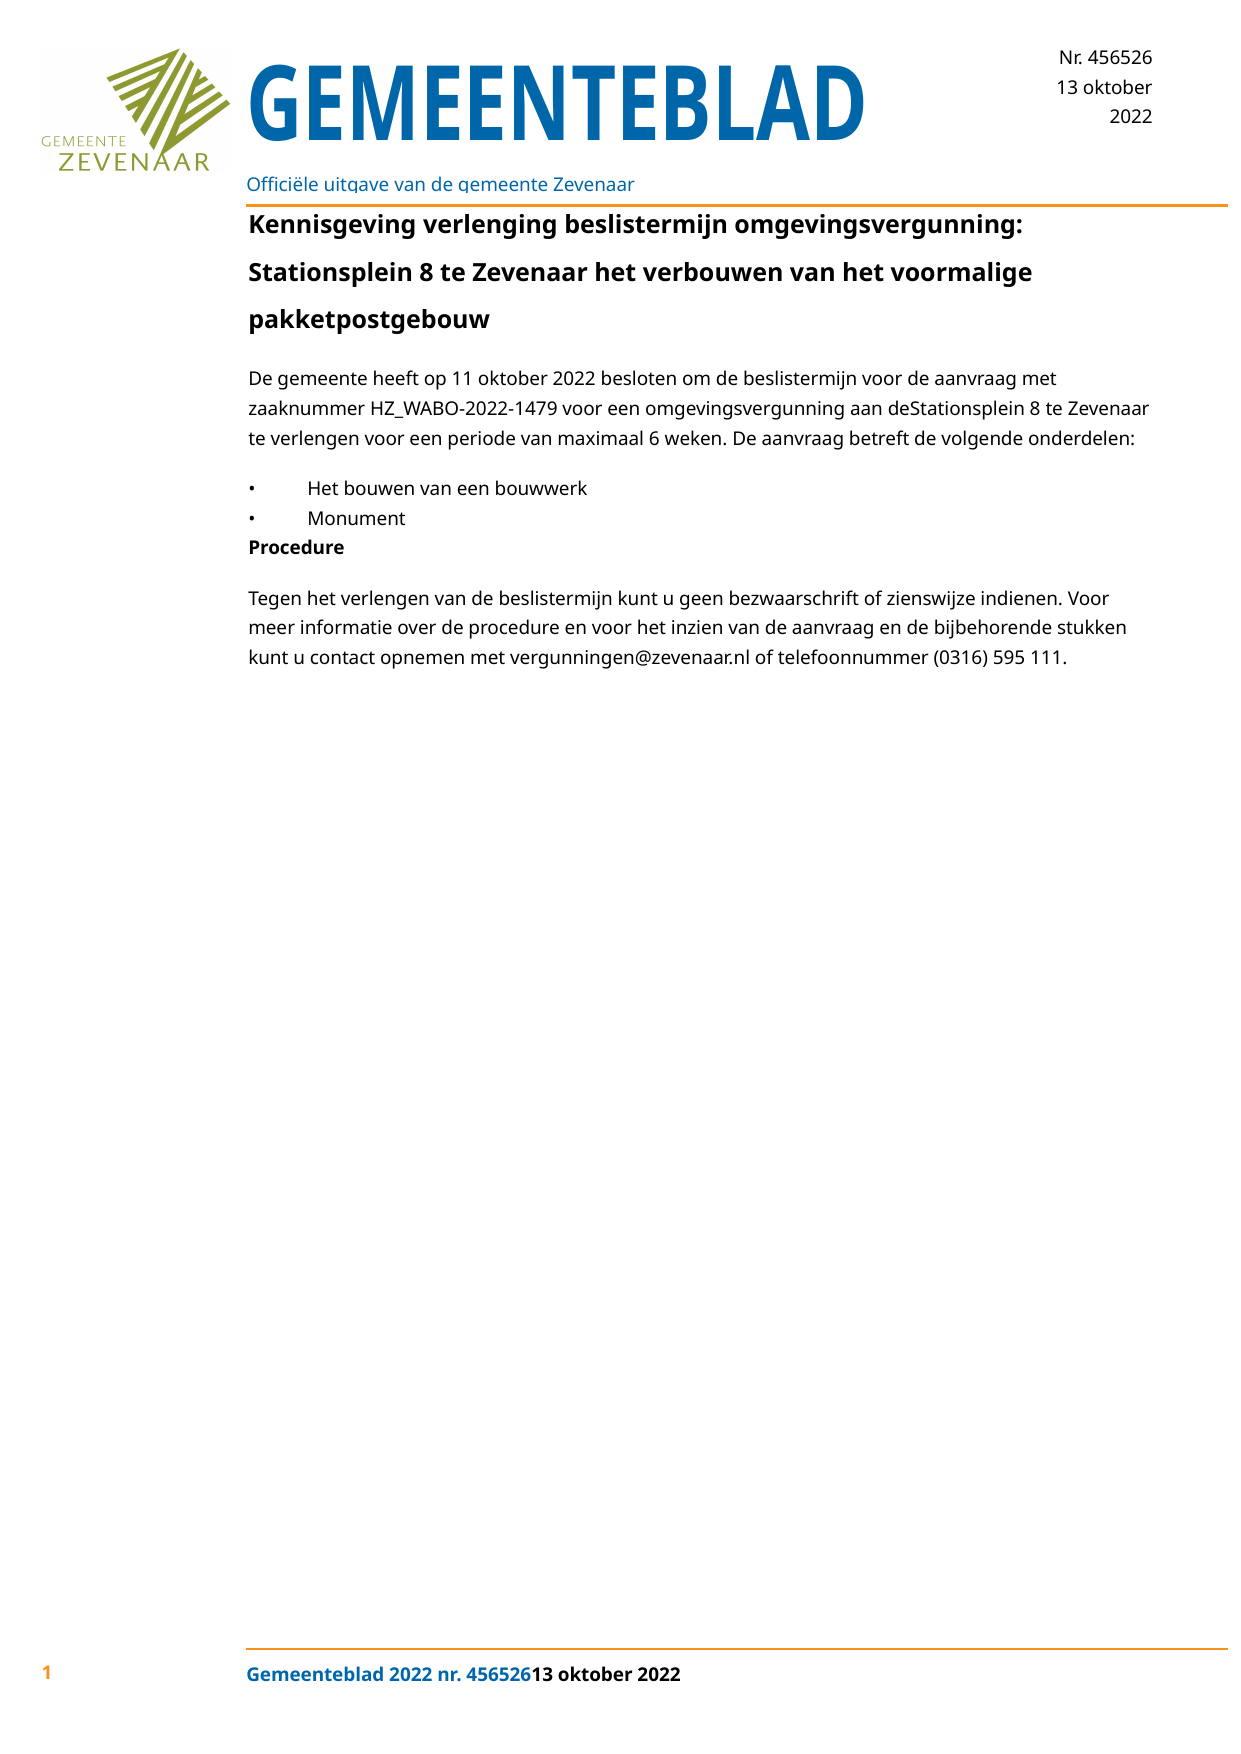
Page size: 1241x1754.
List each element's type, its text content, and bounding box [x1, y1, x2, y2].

text Kennisgeving verlenging beslistermijn omgevingsvergunning: Stationsplein 8 te Zevenaar het verbouwen van het voormalige pakketpostgebouw [248, 207, 1152, 336]
text Procedure [248, 534, 1152, 560]
text De gemeente heeft op 11 oktober 2022 besloten om de beslistermijn voor de aanvraag met zaaknummer HZ_WABO-2022-1479 voor een omgevingsvergunning aan deStationsplein 8 te Zevenaar te verlengen voor een periode van maximaal 6 weken. De aanvraag betreft de volgende onderdelen: [248, 366, 1152, 450]
text Tegen het verlengen van de beslistermijn kunt u geen bezwaarschrift of zienswijze indienen. Voor meer informatie over de procedure en voor het inzien van de aanvraag en de bijbehorende stukken kunt u contact opnemen met vergunningen@zevenaar.nl of telefoonnummer (0316) 595 111. [248, 585, 1152, 669]
list Monument [248, 505, 1152, 530]
picture [41, 47, 231, 172]
list Het bouwen van een bouwwerk [248, 475, 1152, 501]
